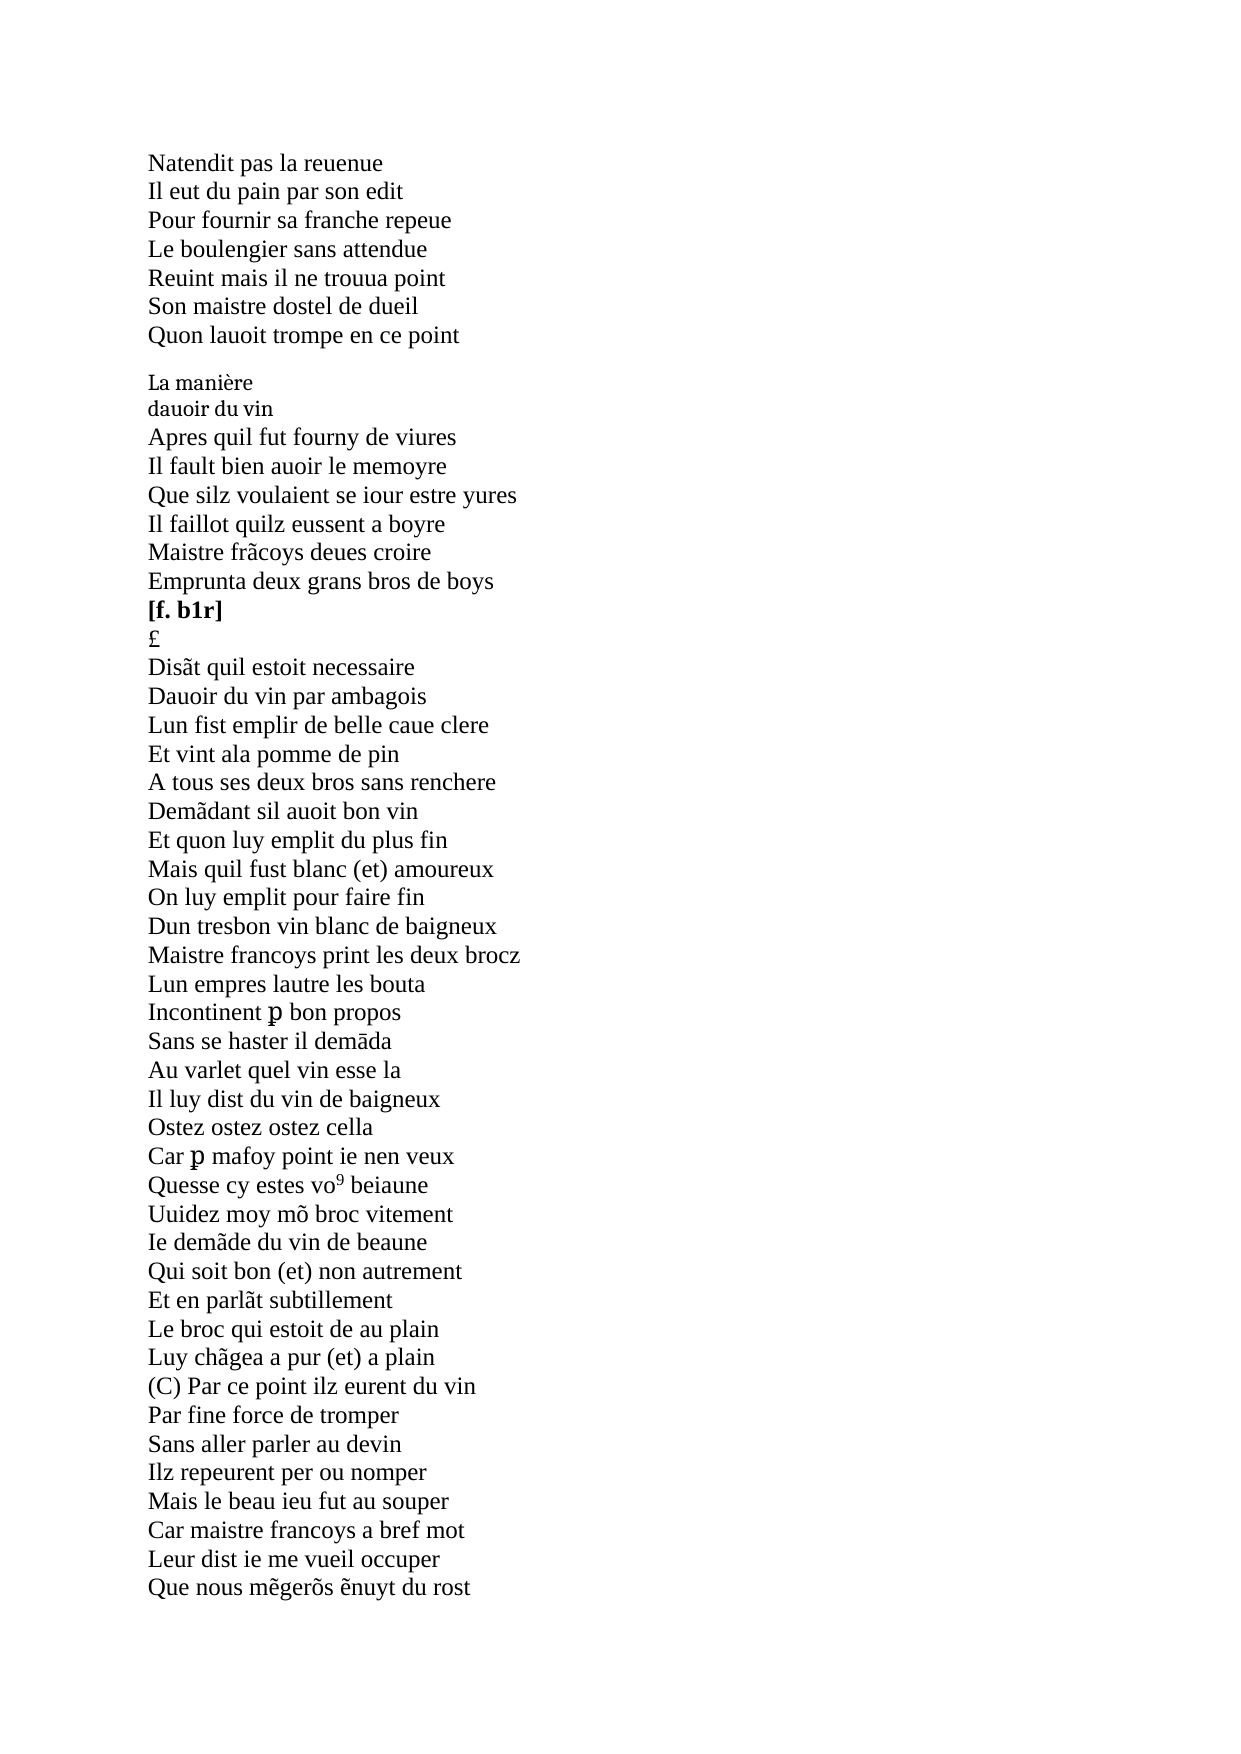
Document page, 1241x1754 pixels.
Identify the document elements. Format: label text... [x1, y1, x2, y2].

text Le boulengier sans attendue [148, 234, 1093, 263]
text Disãt quil estoit necessaire [148, 652, 1093, 681]
text On luy emplit pour faire fin [148, 882, 1093, 911]
text Incontinent ꝑ bon propos [148, 997, 1093, 1026]
subtitle La manière dauoir du vin [148, 370, 1093, 422]
text Le broc qui estoit de au plain [148, 1314, 1093, 1342]
text Demãdant sil auoit bon vin [148, 796, 1093, 825]
text Et en parlãt subtillement [148, 1285, 1093, 1314]
text £ [148, 624, 1093, 652]
text Lun empres lautre les bouta [148, 969, 1093, 997]
text Leur dist ie me vueil occuper [148, 1544, 1093, 1572]
text Quesse cy estes vo9 beiaune [148, 1170, 1093, 1199]
text A tous ses deux bros sans renchere [148, 767, 1093, 796]
text Dauoir du vin par ambagois [148, 681, 1093, 710]
text Ostez ostez ostez cella [148, 1112, 1093, 1141]
text Au varlet quel vin esse la [148, 1055, 1093, 1084]
text Quon lauoit trompe en ce point [148, 320, 1093, 349]
text Il fault bien auoir le memoyre [148, 451, 1093, 480]
text Il luy dist du vin de baigneux [148, 1084, 1093, 1112]
text Et quon luy emplit du plus fin [148, 825, 1093, 854]
text Il eut du pain par son edit [148, 176, 1093, 205]
text Luy chãgea a pur (et) a plain [148, 1342, 1093, 1371]
text Mais quil fust blanc (et) amoureux [148, 854, 1093, 882]
text Uuidez moy mõ broc vitement [148, 1199, 1093, 1227]
text Sans se haster il demāda [148, 1026, 1093, 1055]
text Dun tresbon vin blanc de baigneux [148, 911, 1093, 940]
text Apres quil fut fourny de viures [148, 422, 1093, 451]
text Que silz voulaient se iour estre yures [148, 480, 1093, 509]
text Et vint ala pomme de pin [148, 739, 1093, 767]
text Maistre francoys print les deux brocz [148, 940, 1093, 969]
text Ilz repeurent per ou nomper [148, 1457, 1093, 1486]
text Son maistre dostel de dueil [148, 291, 1093, 320]
text Ie demãde du vin de beaune [148, 1227, 1093, 1256]
text Lun fist emplir de belle caue clere [148, 710, 1093, 739]
text Maistre frãcoys deues croire [148, 537, 1093, 566]
text Pour fournir sa franche repeue [148, 205, 1093, 234]
text Mais le beau ieu fut au souper [148, 1486, 1093, 1515]
text Car ꝑ mafoy point ie nen veux [148, 1141, 1093, 1170]
text Par fine force de tromper [148, 1400, 1093, 1429]
text [f. b1r] [148, 595, 1093, 624]
text Sans aller parler au devin [148, 1429, 1093, 1457]
text Reuint mais il ne trouua point [148, 263, 1093, 291]
text Il faillot quilz eussent a boyre [148, 509, 1093, 537]
text Que nous mẽgerõs ẽnuyt du rost [148, 1572, 1093, 1601]
text Emprunta deux grans bros de boys [148, 566, 1093, 595]
text Car maistre francoys a bref mot [148, 1515, 1093, 1544]
text (C) Par ce point ilz eurent du vin [148, 1371, 1093, 1400]
text Qui soit bon (et) non autrement [148, 1256, 1093, 1285]
text Natendit pas la reuenue [148, 148, 1093, 176]
